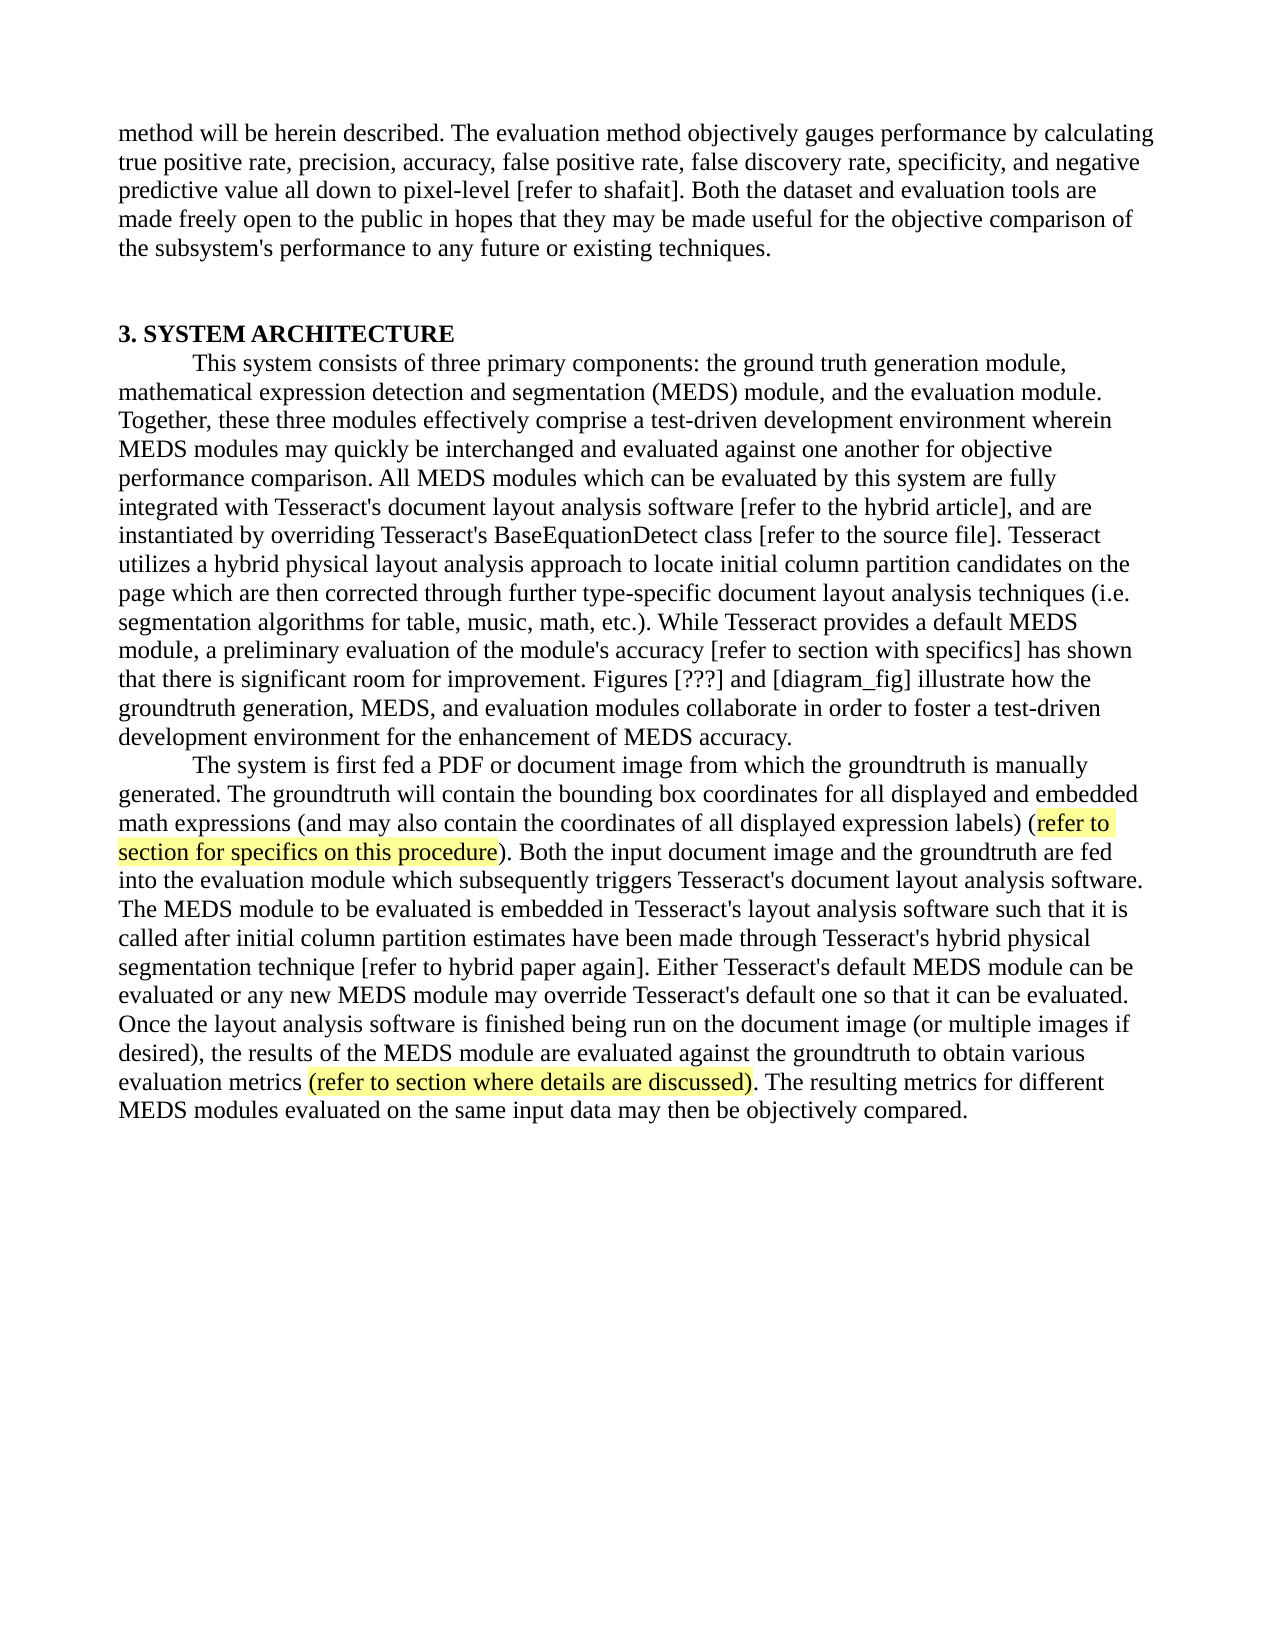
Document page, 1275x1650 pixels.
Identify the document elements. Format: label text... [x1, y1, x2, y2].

text This system consists of three primary components: the ground truth generation module, mathematical expression detection and segmentation (MEDS) module, and the evaluation module. Together, these three modules effectively comprise a test-driven development environment wherein MEDS modules may quickly be interchanged and evaluated against one another for objective performance comparison. All MEDS modules which can be evaluated by this system are fully integrated with Tesseract's document layout analysis software [refer to the hybrid article], and are instantiated by overriding Tesseract's BaseEquationDetect class [refer to the source file]. Tesseract utilizes a hybrid physical layout analysis approach to locate initial column partition candidates on the page which are then corrected through further type-specific document layout analysis techniques (i.e. segmentation algorithms for table, music, math, etc.). While Tesseract provides a default MEDS module, a preliminary evaluation of the module's accuracy [refer to section with specifics] has shown that there is significant room for improvement. Figures [???] and [diagram_fig] illustrate how the groundtruth generation, MEDS, and evaluation modules collaborate in order to foster a test-driven development environment for the enhancement of MEDS accuracy. [118, 348, 1157, 751]
text method will be herein described. The evaluation method objectively gauges performance by calculating true positive rate, precision, accuracy, false positive rate, false discovery rate, specificity, and negative predictive value all down to pixel-level [refer to shafait]. Both the dataset and evaluation tools are made freely open to the public in hopes that they may be made useful for the objective comparison of the subsystem's performance to any future or existing techniques. [118, 118, 1157, 262]
text The system is first fed a PDF or document image from which the groundtruth is manually generated. The groundtruth will contain the bounding box coordinates for all displayed and embedded math expressions (and may also contain the coordinates of all displayed expression labels) (refer to section for specifics on this procedure). Both the input document image and the groundtruth are fed into the evaluation module which subsequently triggers Tesseract's document layout analysis software. The MEDS module to be evaluated is embedded in Tesseract's layout analysis software such that it is called after initial column partition estimates have been made through Tesseract's hybrid physical segmentation technique [refer to hybrid paper again]. Either Tesseract's default MEDS module can be evaluated or any new MEDS module may override Tesseract's default one so that it can be evaluated. Once the layout analysis software is finished being run on the document image (or multiple images if desired), the results of the MEDS module are evaluated against the groundtruth to obtain various evaluation metrics (refer to section where details are discussed). The resulting metrics for different MEDS modules evaluated on the same input data may then be objectively compared. [118, 751, 1157, 1124]
text 3. SYSTEM ARCHITECTURE [118, 319, 1157, 348]
